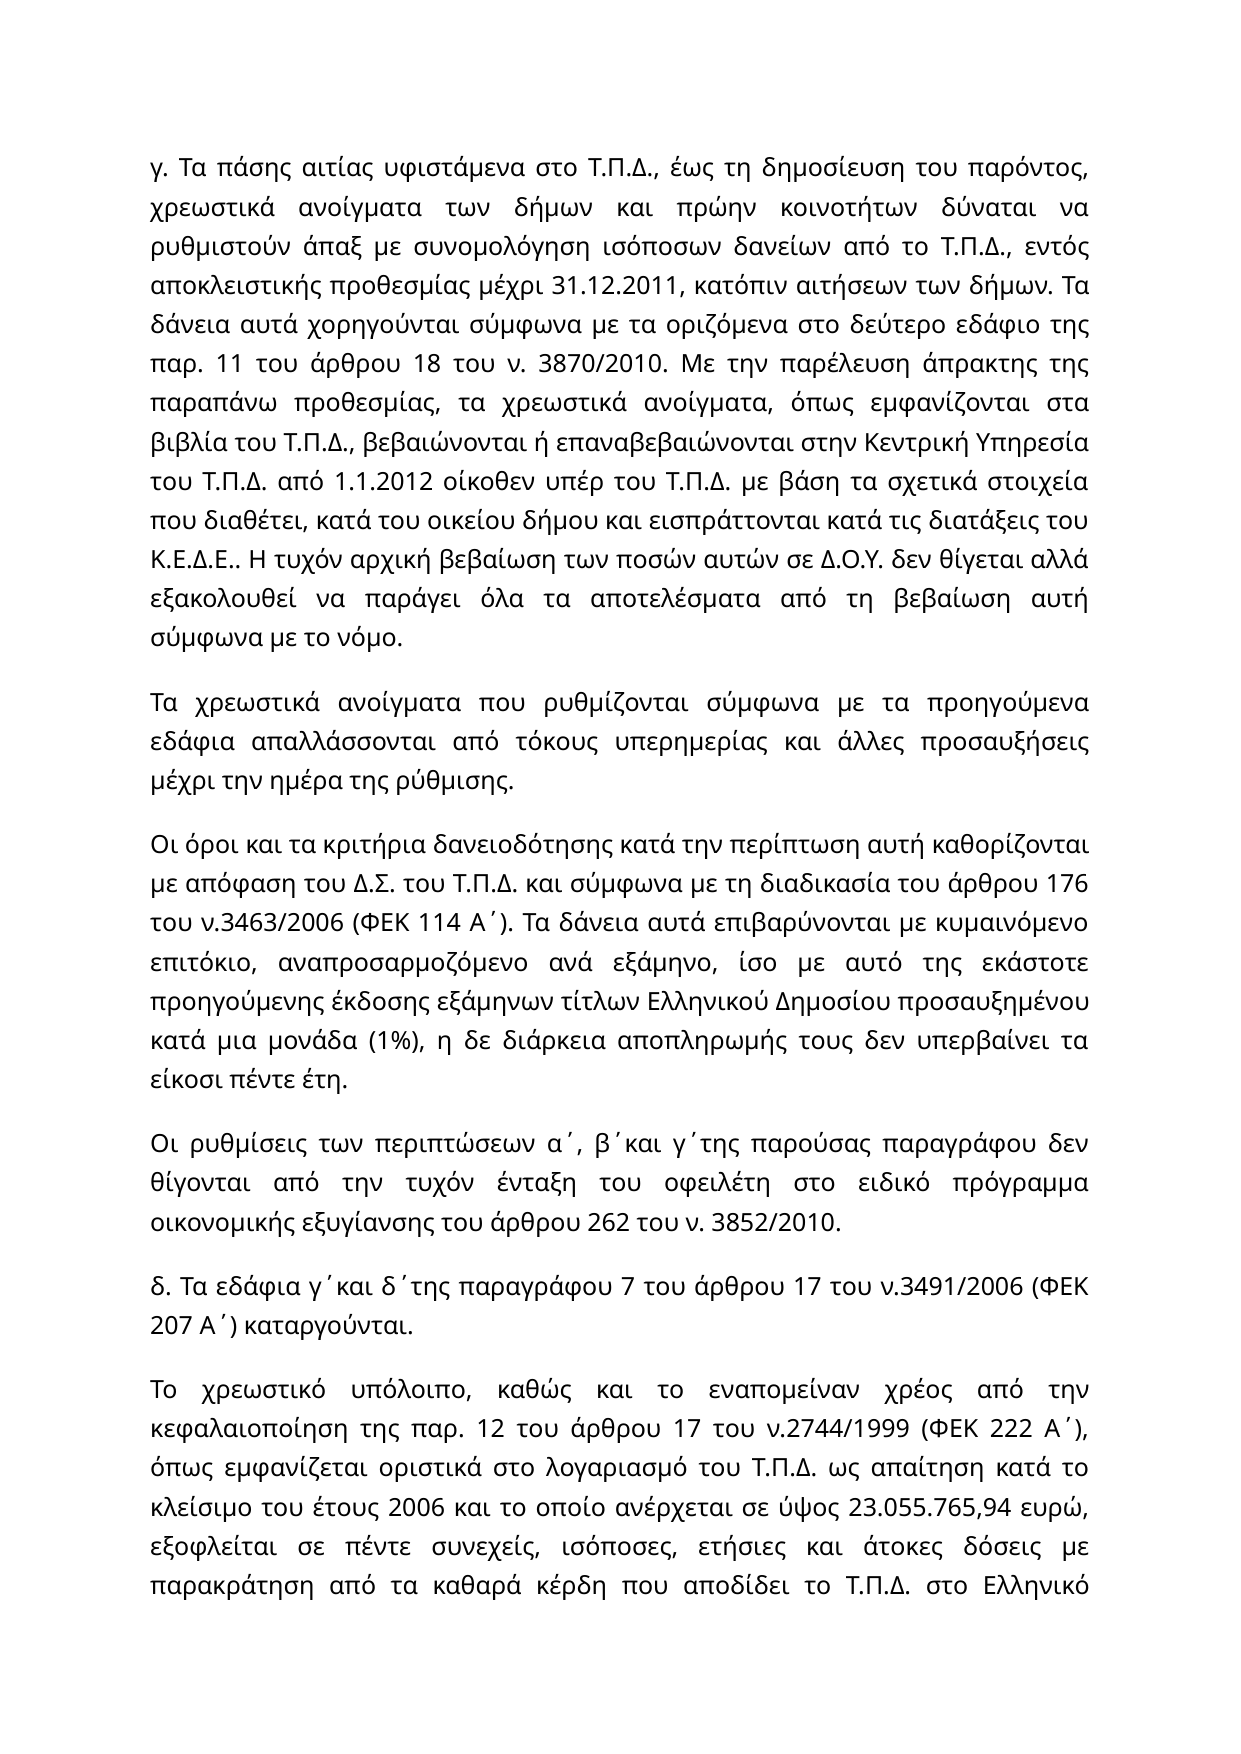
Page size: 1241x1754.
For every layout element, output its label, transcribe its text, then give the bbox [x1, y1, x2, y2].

text Το χρεωστικό υπόλοιπο, καθώς και το εναπομείναν χρέος από την κεφαλαιοποίηση της παρ. 12 του άρθρου 17 του ν.2744/1999 (ΦΕΚ 222 Α΄), όπως εμφανίζεται οριστικά στο λογαριασμό του Τ.Π.Δ. ως απαίτηση κατά το κλείσιμο του έτους 2006 και το οποίο ανέρχεται σε ύψος 23.055.765,94 ευρώ, εξοφλείται σε πέντε συνεχείς, ισόποσες, ετήσιες και άτοκες δόσεις με παρακράτηση από τα καθαρά κέρδη που αποδίδει το Τ.Π.Δ. στο Ελληνικό [150, 1372, 1090, 1602]
text γ. Τα πάσης αιτίας υφιστάμενα στο Τ.Π.Δ., έως τη δημοσίευση του παρόντος, χρεωστικά ανοίγματα των δήμων και πρώην κοινοτήτων δύναται να ρυθμιστούν άπαξ με συνομολόγηση ισόποσων δανείων από το Τ.Π.Δ., εντός αποκλειστικής προθεσμίας μέχρι 31.12.2011, κατόπιν αιτήσεων των δήμων. Τα δάνεια αυτά χορηγούνται σύμφωνα με τα οριζόμενα στο δεύτερο εδάφιο της παρ. 11 του άρθρου 18 του ν. 3870/2010. Με την παρέλευση άπρακτης της παραπάνω προθεσμίας, τα χρεωστικά ανοίγματα, όπως εμφανίζονται στα βιβλία του Τ.Π.Δ., βεβαιώνονται ή επαναβεβαιώνονται στην Κεντρική Υπηρεσία του Τ.Π.Δ. από 1.1.2012 οίκοθεν υπέρ του Τ.Π.Δ. με βάση τα σχετικά στοιχεία που διαθέτει, κατά του οικείου δήμου και εισπράττονται κατά τις διατάξεις του Κ.Ε.Δ.Ε.. Η τυχόν αρχική βεβαίωση των ποσών αυτών σε Δ.Ο.Υ. δεν θίγεται αλλά εξακολουθεί να παράγει όλα τα αποτελέσματα από τη βεβαίωση αυτή σύμφωνα με το νόμο. [150, 150, 1090, 654]
text Τα χρεωστικά ανοίγματα που ρυθμίζονται σύμφωνα με τα προηγούμενα εδάφια απαλλάσσονται από τόκους υπερημερίας και άλλες προσαυξήσεις μέχρι την ημέρα της ρύθμισης. [150, 684, 1090, 797]
text Οι όροι και τα κριτήρια δανειοδότησης κατά την περίπτωση αυτή καθορίζονται με απόφαση του Δ.Σ. του Τ.Π.Δ. και σύμφωνα με τη διαδικασία του άρθρου 176 του ν.3463/2006 (ΦΕΚ 114 Α΄). Τα δάνεια αυτά επιβαρύνονται με κυμαινόμενο επιτόκιο, αναπροσαρμοζόμενο ανά εξάμηνο, ίσο με αυτό της εκάστοτε προηγούμενης έκδοσης εξάμηνων τίτλων Ελληνικού Δημοσίου προσαυξημένου κατά μια μονάδα (1%), η δε διάρκεια αποπληρωμής τους δεν υπερβαίνει τα είκοσι πέντε έτη. [150, 827, 1090, 1096]
text Οι ρυθμίσεις των περιπτώσεων α΄, β΄και γ΄της παρούσας παραγράφου δεν θίγονται από την τυχόν ένταξη του οφειλέτη στο ειδικό πρόγραμμα οικονομικής εξυγίανσης του άρθρου 262 του ν. 3852/2010. [150, 1126, 1090, 1238]
text δ. Τα εδάφια γ΄και δ΄της παραγράφου 7 του άρθρου 17 του ν.3491/2006 (ΦΕΚ 207 Α΄) καταργούνται. [150, 1268, 1090, 1342]
